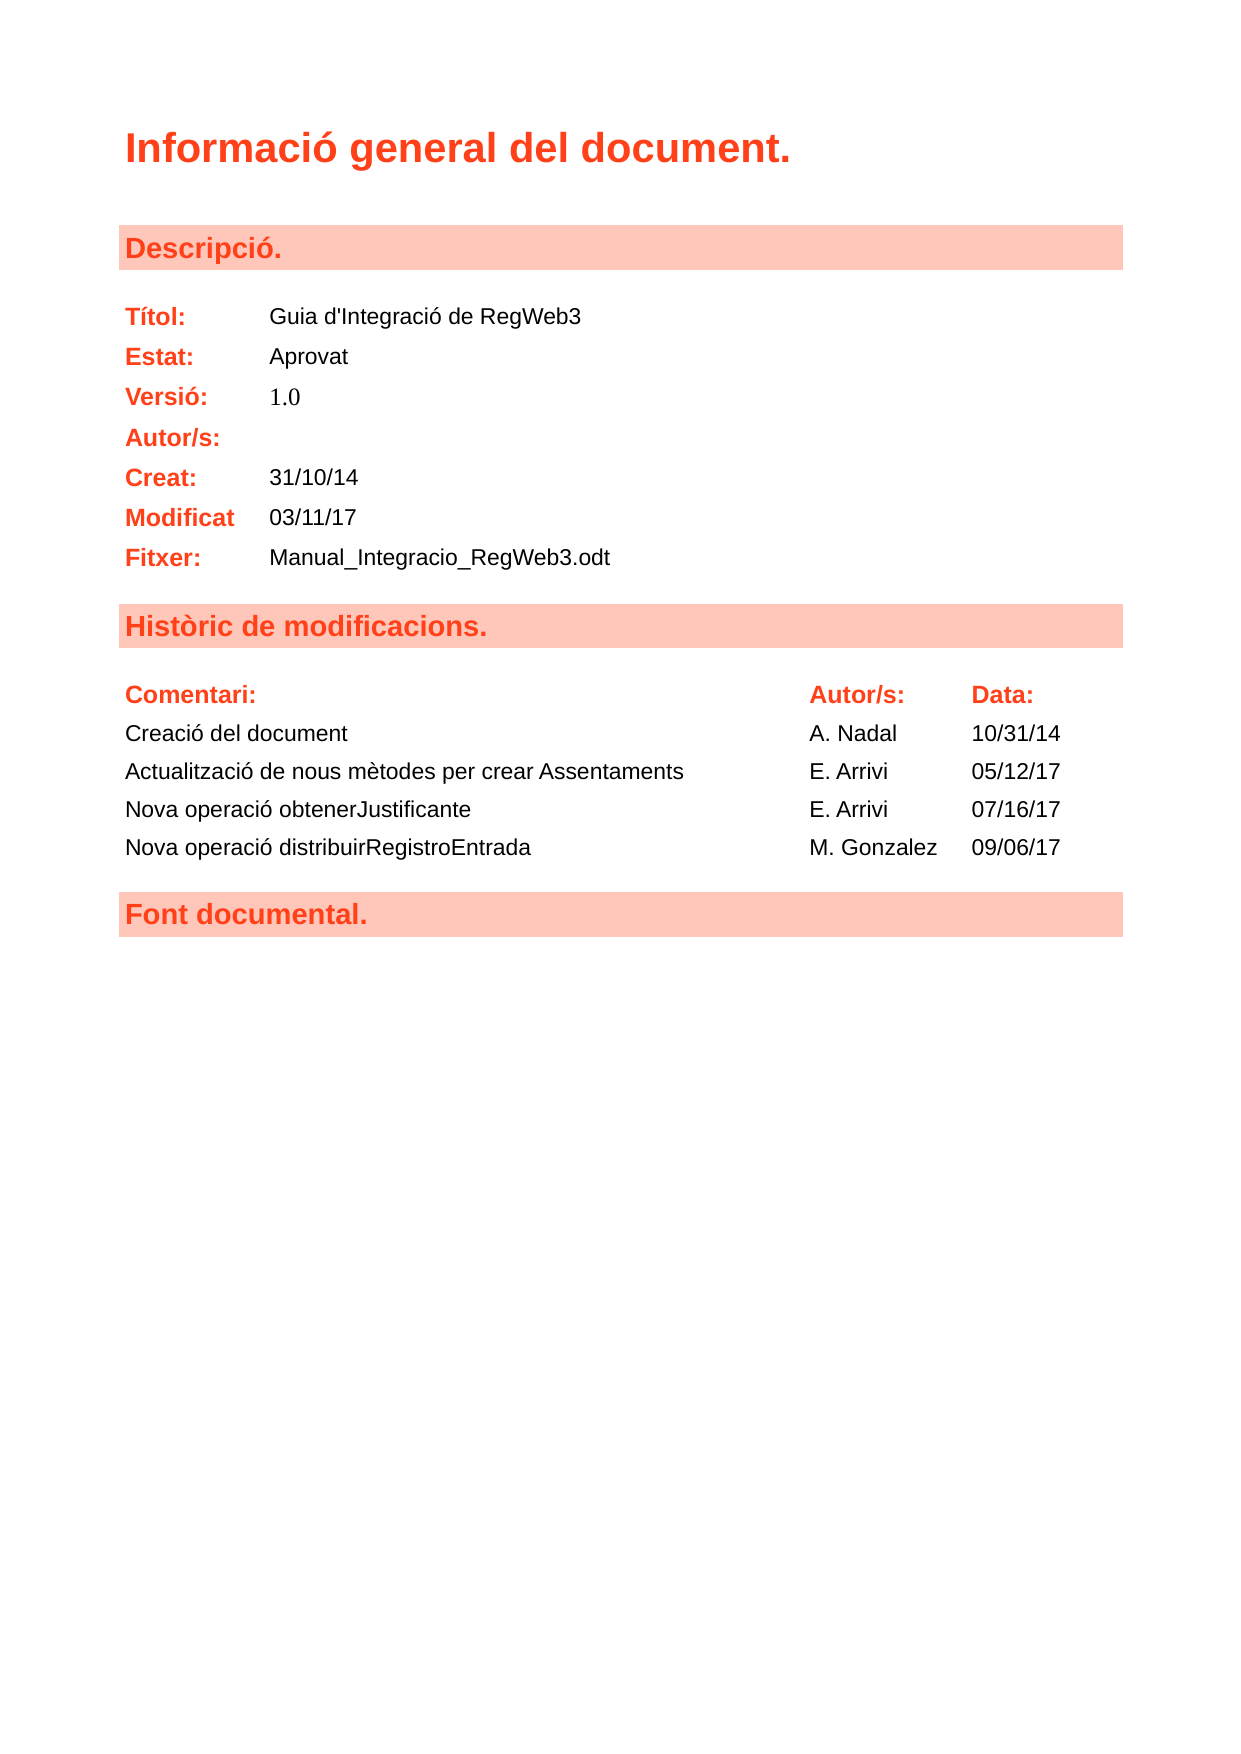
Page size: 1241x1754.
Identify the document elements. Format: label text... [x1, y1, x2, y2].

table_cell [119, 866, 1123, 892]
table_cell M. Gonzalez [804, 828, 966, 866]
table_cell Guia d'Integració de RegWeb3 [263, 296, 1123, 336]
table_cell Autor/s: [804, 674, 966, 714]
table_cell Manual_Integracio_RegWeb3.odt [263, 538, 1123, 578]
table_cell Versió: [119, 377, 263, 417]
table_cell 1.0 [263, 377, 1123, 417]
table_cell Descripció. [119, 225, 1123, 270]
table_cell 12/05/17 [966, 753, 1123, 790]
table_cell [119, 963, 1123, 1000]
table_cell E. Arrivi [804, 753, 966, 790]
table_cell [119, 937, 1123, 962]
table_cell Data: [966, 674, 1123, 714]
table_cell 16/07/17 [966, 790, 1123, 828]
table_cell E. Arrivi [804, 790, 966, 828]
table_cell 31/10/14 [263, 457, 1123, 497]
table_cell Creat: [119, 457, 263, 497]
table_cell Estat: [119, 336, 263, 377]
table_cell Comentari: [119, 674, 803, 714]
table_cell Nova operació distribuirRegistroEntrada [119, 828, 803, 866]
table_header Informació general del document. [119, 118, 1123, 225]
table_cell [119, 578, 1123, 603]
table_cell [119, 649, 1123, 674]
table_cell 06/09/17 [966, 828, 1123, 866]
table_cell Històric de modificacions. [119, 604, 1123, 648]
table_cell Creació del document [119, 715, 803, 752]
table_cell Font documental. [119, 892, 1123, 937]
table_cell Fitxer: [119, 538, 263, 578]
table_cell Autor/s: [119, 417, 263, 457]
table_cell Aprovat [263, 336, 1123, 377]
table_cell [119, 1000, 1123, 1038]
table_cell [119, 1076, 1123, 1114]
table_cell [119, 1038, 1123, 1076]
table_cell [263, 417, 1123, 457]
table_cell Nova operació obtenerJustificante [119, 790, 803, 828]
table_cell 03/11/17 [263, 497, 1123, 537]
table_cell Títol: [119, 296, 263, 336]
table_cell 31/10/14 [966, 715, 1123, 752]
table_cell [119, 270, 1123, 296]
table_cell Actualització de nous mètodes per crear Assentaments [119, 753, 803, 790]
table_cell Modificat [119, 497, 263, 537]
table_cell A. Nadal [804, 715, 966, 752]
